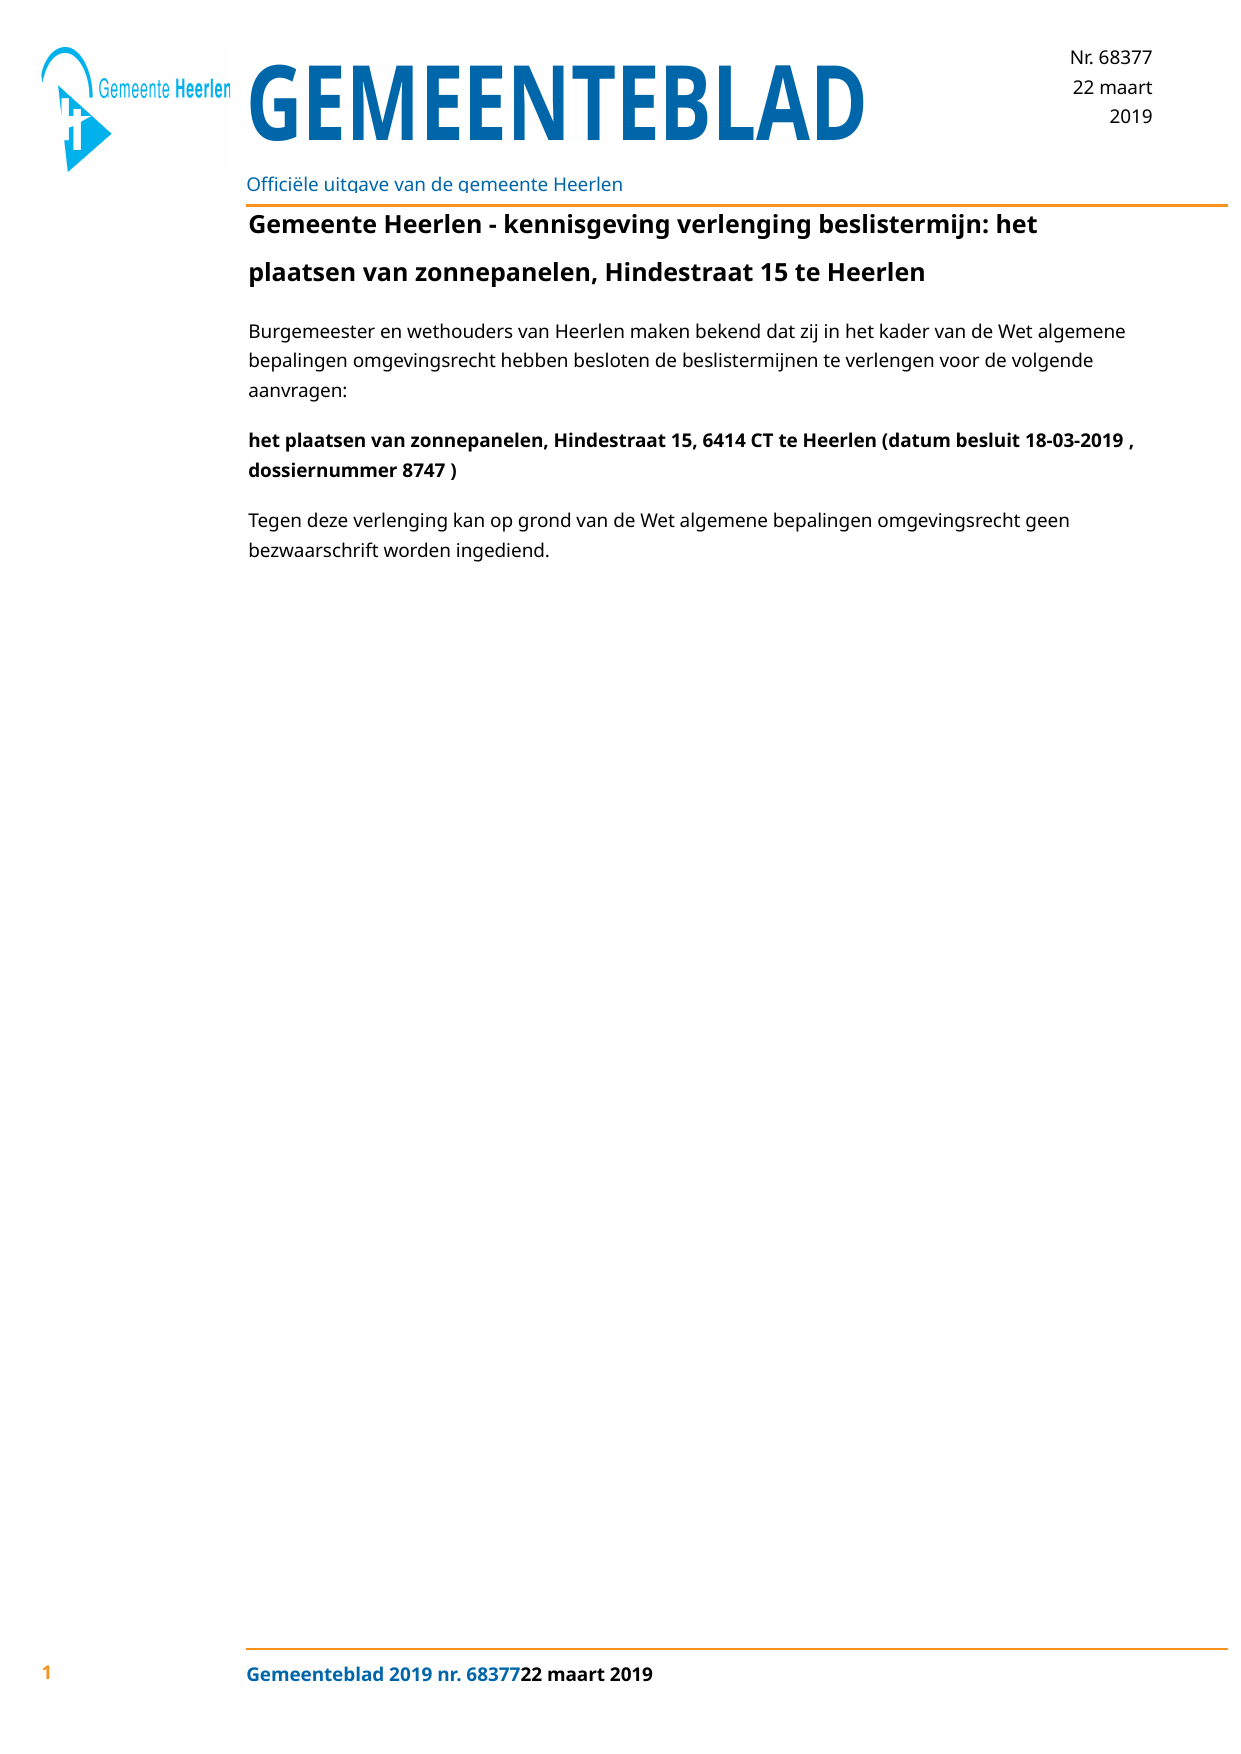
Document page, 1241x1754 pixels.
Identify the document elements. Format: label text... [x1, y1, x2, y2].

text Gemeente Heerlen - kennisgeving verlenging beslistermijn: het plaatsen van zonnepanelen, Hindestraat 15 te Heerlen [248, 207, 1152, 288]
text het plaatsen van zonnepanelen, Hindestraat 15, 6414 CT te Heerlen (datum besluit 18-03-2019 , dossiernummer 8747 ) [248, 427, 1152, 483]
text Tegen deze verlenging kan op grond van de Wet algemene bepalingen omgevingsrecht geen bezwaarschrift worden ingediend. [248, 507, 1152, 563]
text Burgemeester en wethouders van Heerlen maken bekend dat zij in het kader van de Wet algemene bepalingen omgevingsrecht hebben besloten de beslistermijnen te verlengen voor de volgende aanvragen: [248, 318, 1152, 403]
picture [41, 47, 58, 70]
picture [41, 47, 231, 172]
